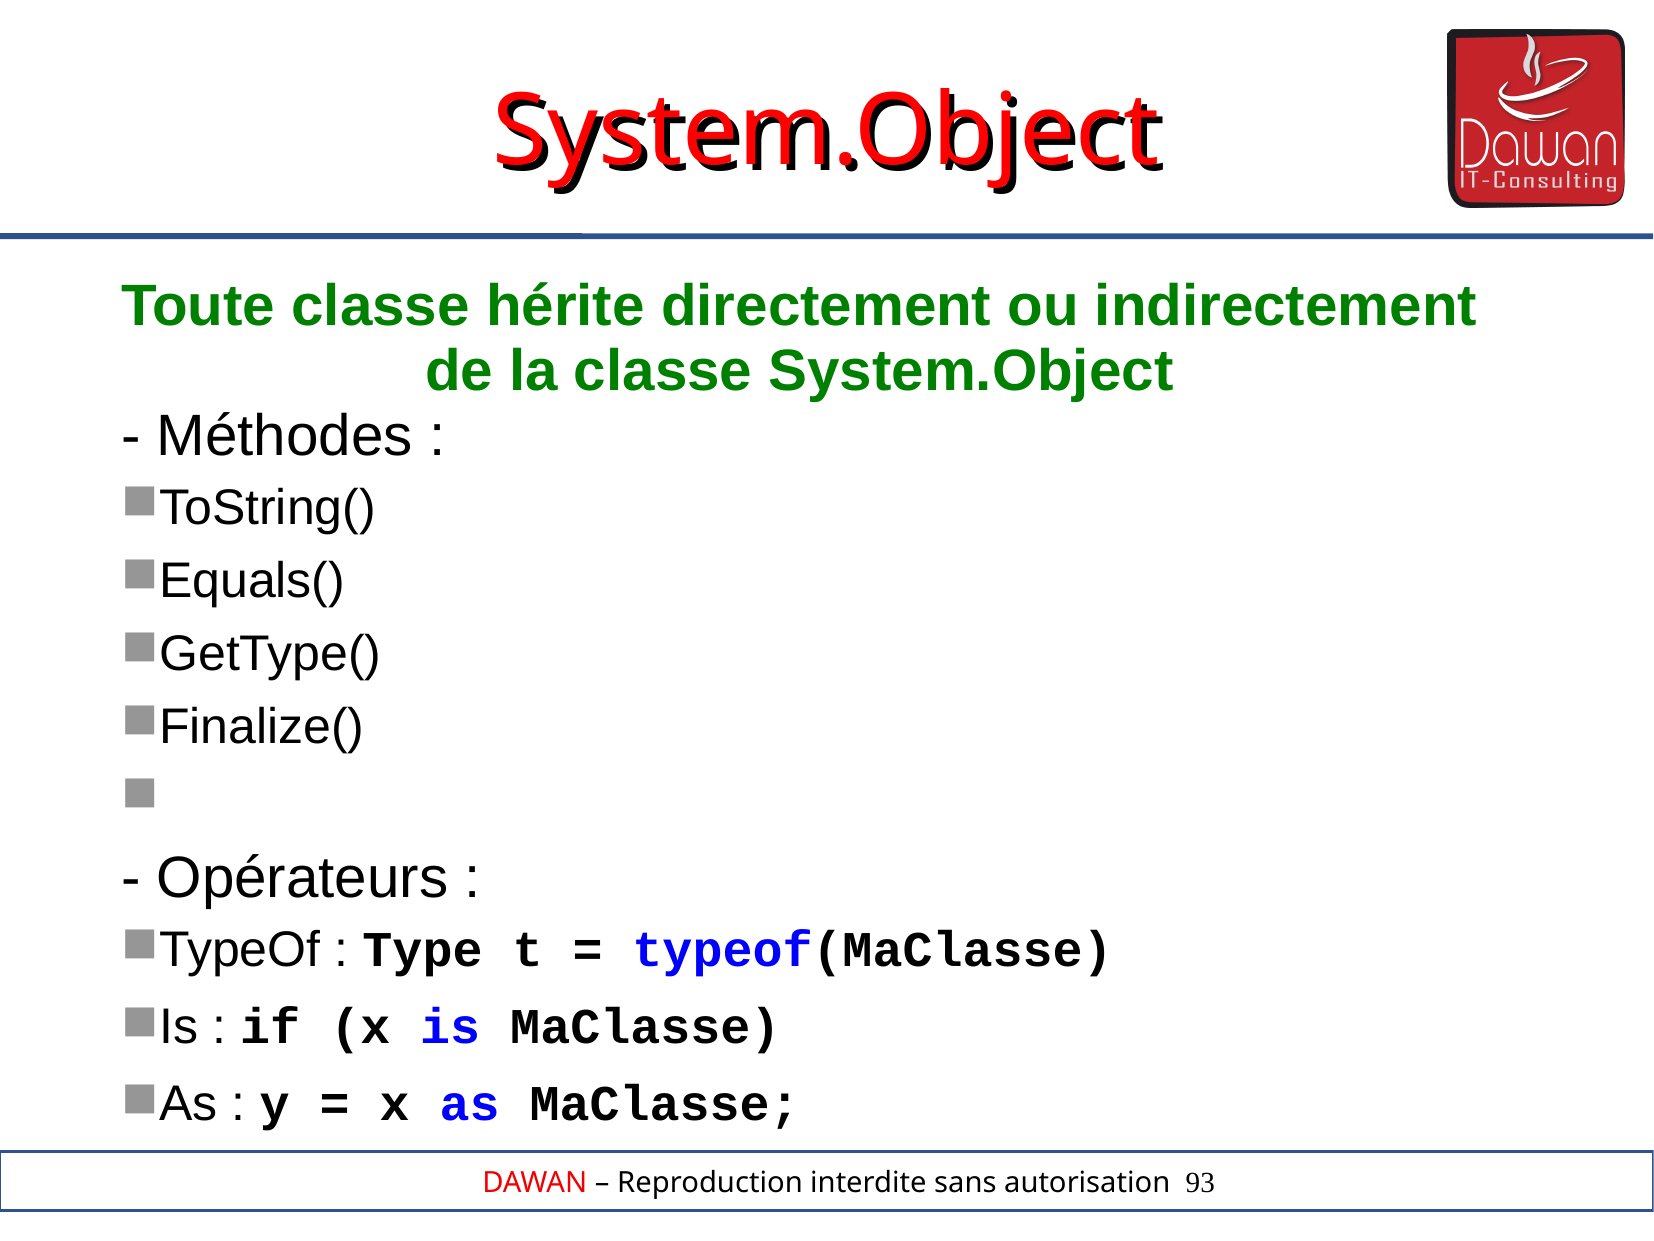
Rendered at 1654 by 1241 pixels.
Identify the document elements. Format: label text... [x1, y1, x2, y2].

text_box Toute classe hérite directement ou indirectement de la classe System.Object - Méthodes : ToString() Equals() GetType() Finalize() - Opérateurs : TypeOf : Type t = typeof(MaClasse) Is : if (x is MaClasse) As : y = x as MaClasse; [106, 265, 1524, 1145]
text_box System.Object [88, 50, 1565, 182]
text_box [1185, 1163, 1565, 1228]
